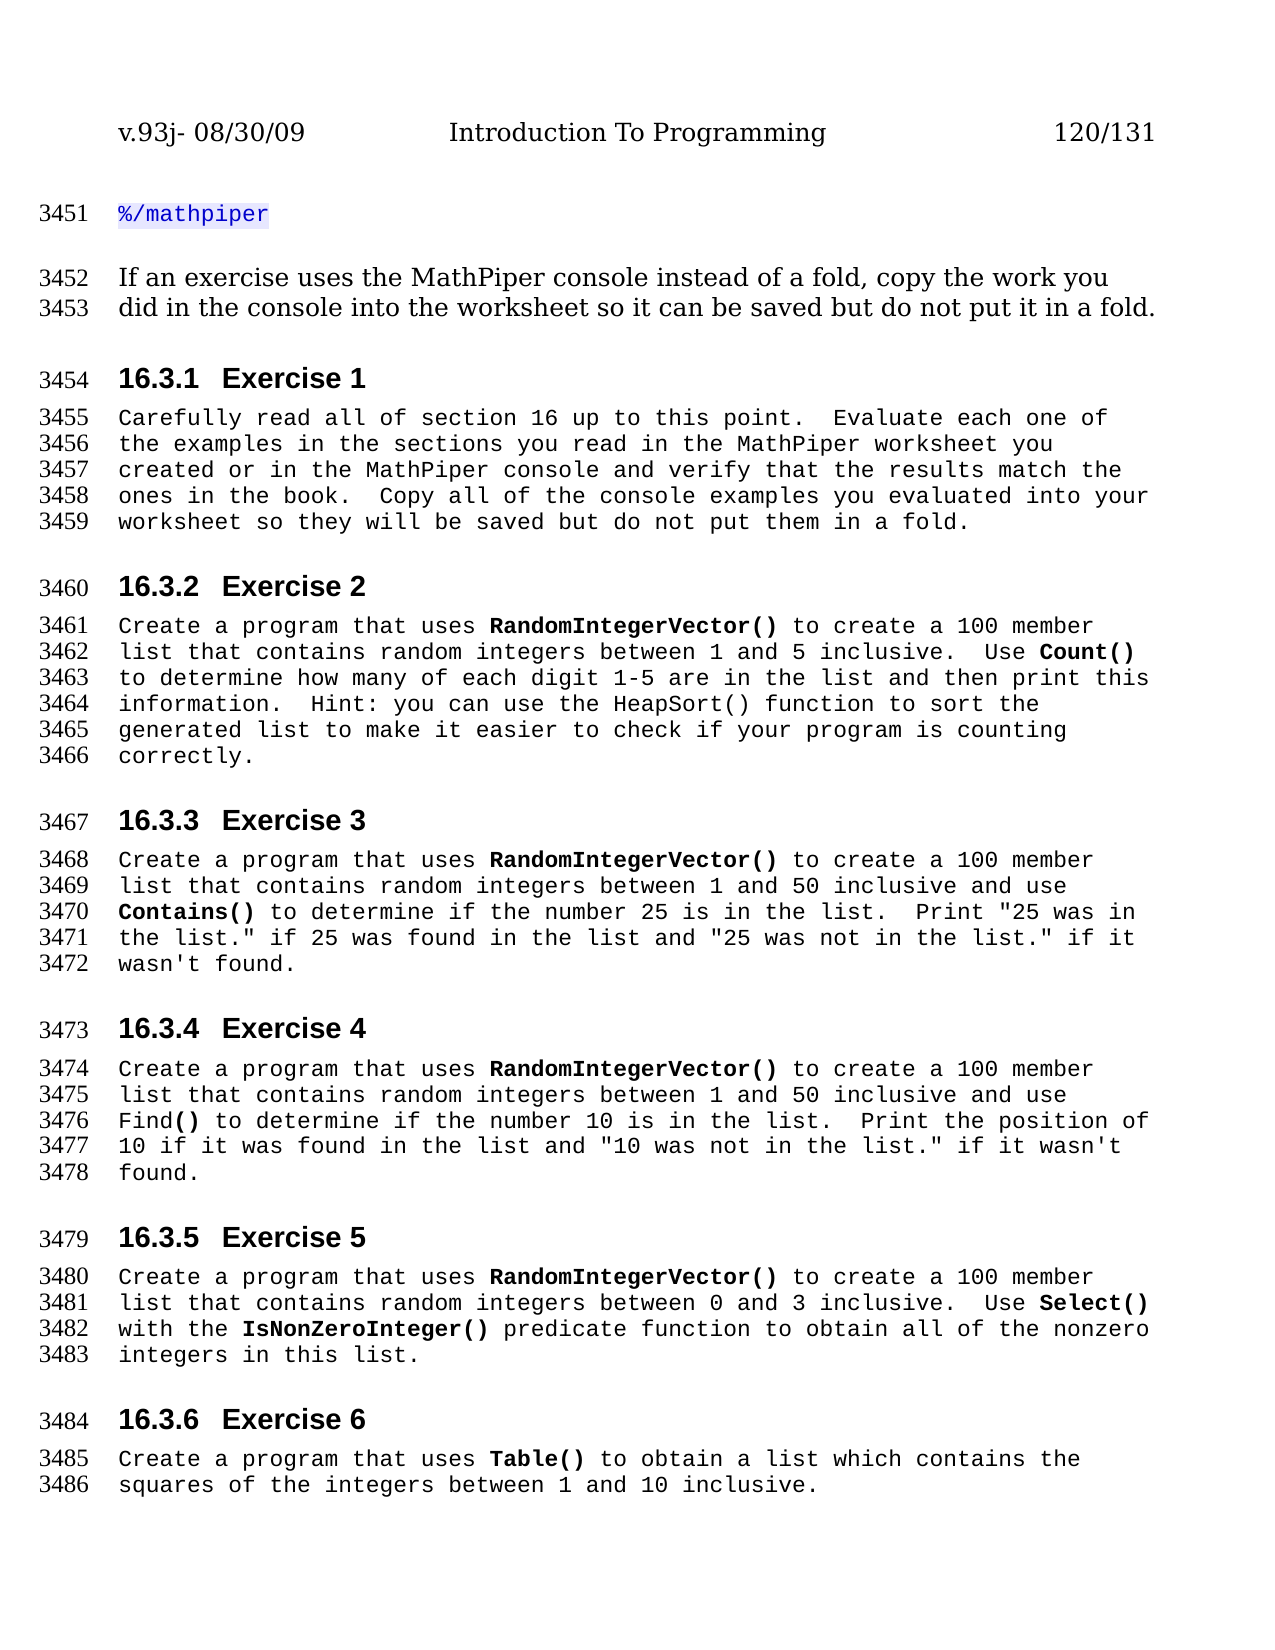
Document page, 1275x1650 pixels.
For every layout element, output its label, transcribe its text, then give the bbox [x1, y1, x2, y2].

text Create a program that uses RandomIntegerVector() to create a 100 member list that contains random integers between 1 and 50 inclusive and use Find() to determine if the number 10 is in the list. Print the position of 10 if it was found in the list and "10 was not in the list." if it wasn't found. [118, 1057, 1157, 1187]
text %/mathpiper [118, 203, 1157, 229]
subtitle Exercise 2 [118, 569, 1157, 603]
subtitle Exercise 1 [118, 361, 1157, 394]
subtitle Exercise 6 [118, 1402, 1157, 1436]
text Carefully read all of section 16 up to this point. Evaluate each one of the examples in the sections you read in the MathPiper worksheet you created or in the MathPiper console and verify that the results match the ones in the book. Copy all of the console examples you evaluated into your worksheet so they will be saved but do not put them in a fold. [118, 406, 1157, 536]
text Create a program that uses RandomIntegerVector() to create a 100 member list that contains random integers between 0 and 3 inclusive. Use Select() with the IsNonZeroInteger() predicate function to obtain all of the nonzero integers in this list. [118, 1265, 1157, 1369]
text Create a program that uses RandomIntegerVector() to create a 100 member list that contains random integers between 1 and 50 inclusive and use Contains() to determine if the number 25 is in the list. Print "25 was in the list." if 25 was found in the list and "25 was not in the list." if it wasn't found. [118, 849, 1157, 978]
subtitle Exercise 3 [118, 803, 1157, 837]
subtitle Exercise 5 [118, 1220, 1157, 1253]
text Create a program that uses Table() to obtain a list which contains the squares of the integers between 1 and 10 inclusive. [118, 1448, 1157, 1499]
subtitle Exercise 4 [118, 1012, 1157, 1045]
text If an exercise uses the MathPiper console instead of a fold, copy the work you did in the console into the worksheet so it can be saved but do not put it in a fold. [118, 263, 1157, 322]
text Create a program that uses RandomIntegerVector() to create a 100 member list that contains random integers between 1 and 5 inclusive. Use Count() to determine how many of each digit 1-5 are in the list and then print this information. Hint: you can use the HeapSort() function to sort the generated list to make it easier to check if your program is counting correctly. [118, 615, 1157, 770]
